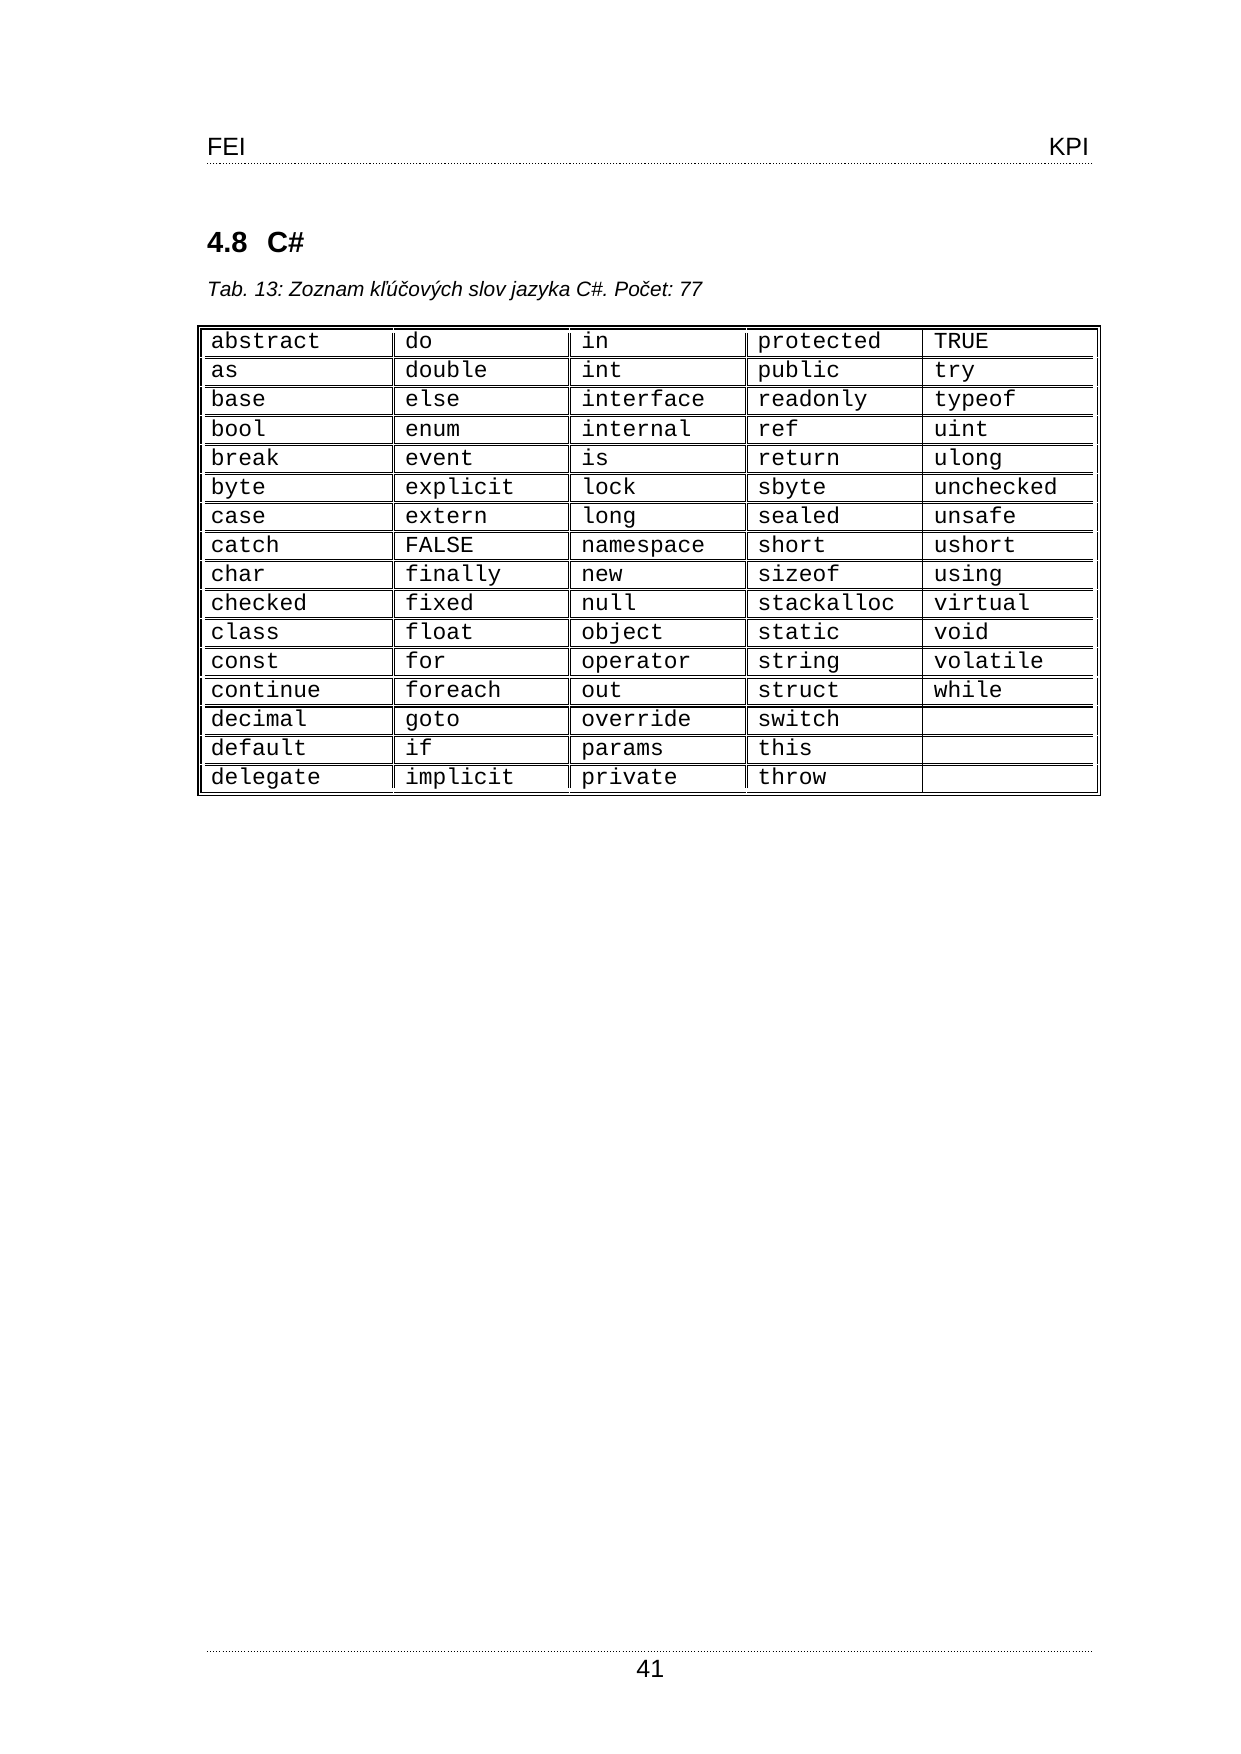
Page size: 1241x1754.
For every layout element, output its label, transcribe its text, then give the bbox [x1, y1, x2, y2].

table_cell enum [395, 417, 568, 443]
table_cell sealed [748, 504, 922, 530]
table_cell string [748, 649, 922, 675]
table_cell short [748, 533, 922, 559]
table_cell double [395, 359, 568, 385]
table_cell try [923, 356, 1097, 385]
table_cell is [571, 446, 745, 472]
table_header do [394, 327, 570, 356]
table_cell byte [202, 472, 392, 501]
table_cell [923, 704, 1099, 733]
table_cell break [199, 443, 393, 472]
table_cell fixed [395, 591, 568, 617]
table_cell goto [395, 708, 568, 733]
table_header in [570, 330, 746, 356]
table_cell unchecked [923, 472, 1097, 501]
table_cell else [395, 388, 568, 414]
table_cell uint [923, 414, 1097, 443]
table_cell new [571, 562, 745, 588]
table_header TRUE [923, 330, 1097, 356]
table_cell typeof [923, 385, 1097, 414]
table_cell finally [395, 562, 568, 588]
text Tab. 13: Zoznam kľúčových slov jazyka C#. Počet: 77 [207, 277, 1092, 301]
table_cell null [571, 591, 745, 617]
table_cell default [202, 734, 392, 762]
table_cell foreach [395, 679, 568, 704]
table_cell [923, 763, 1097, 792]
table_cell bool [202, 414, 392, 443]
table_cell const [199, 646, 393, 675]
table_cell virtual [923, 588, 1099, 617]
table_cell [923, 734, 1097, 762]
table_cell sbyte [748, 475, 922, 501]
table_cell ref [748, 417, 922, 443]
table_cell internal [571, 417, 745, 443]
table_cell struct [748, 679, 922, 704]
table_cell stackalloc [748, 591, 922, 617]
table_header abstract [202, 330, 393, 356]
table_cell volatile [923, 646, 1099, 675]
table_cell params [571, 737, 745, 762]
table_cell operator [571, 649, 745, 675]
table_cell long [571, 504, 745, 530]
table_cell FALSE [395, 533, 568, 559]
table_cell base [202, 385, 392, 414]
table_cell ushort [923, 530, 1099, 559]
table_cell explicit [395, 475, 568, 501]
table_cell for [395, 649, 568, 675]
table_cell private [570, 766, 746, 792]
table_cell ulong [923, 443, 1099, 472]
table_cell if [395, 737, 568, 762]
table_cell out [571, 679, 745, 704]
table_cell extern [395, 504, 568, 530]
table_cell override [571, 708, 745, 733]
table_cell checked [199, 588, 393, 617]
table_cell public [748, 359, 922, 385]
table_cell using [923, 559, 1099, 588]
table_header protected [746, 329, 922, 356]
table_cell decimal [199, 704, 393, 733]
table_cell readonly [748, 388, 922, 414]
table_cell namespace [571, 533, 745, 559]
table_cell float [395, 620, 568, 646]
table_cell while [923, 675, 1099, 704]
table_cell event [395, 446, 568, 472]
table_cell implicit [394, 763, 570, 792]
table_cell lock [571, 475, 745, 501]
table_cell case [199, 501, 393, 530]
table_cell interface [571, 388, 745, 414]
table_cell sizeof [748, 562, 922, 588]
table_cell return [748, 446, 922, 472]
table_cell class [199, 617, 393, 646]
table_cell char [199, 559, 393, 588]
table_cell catch [199, 530, 393, 559]
table_cell continue [199, 675, 393, 704]
table_cell delegate [202, 763, 393, 792]
table_cell unsafe [923, 501, 1099, 530]
table_cell object [571, 620, 745, 646]
list C# [207, 226, 1092, 259]
table_cell void [923, 617, 1099, 646]
table_cell as [202, 356, 392, 385]
table_cell this [748, 737, 922, 762]
table_cell int [571, 359, 745, 385]
table_cell static [748, 620, 922, 646]
table_cell switch [748, 708, 922, 733]
table_cell throw [746, 766, 922, 792]
